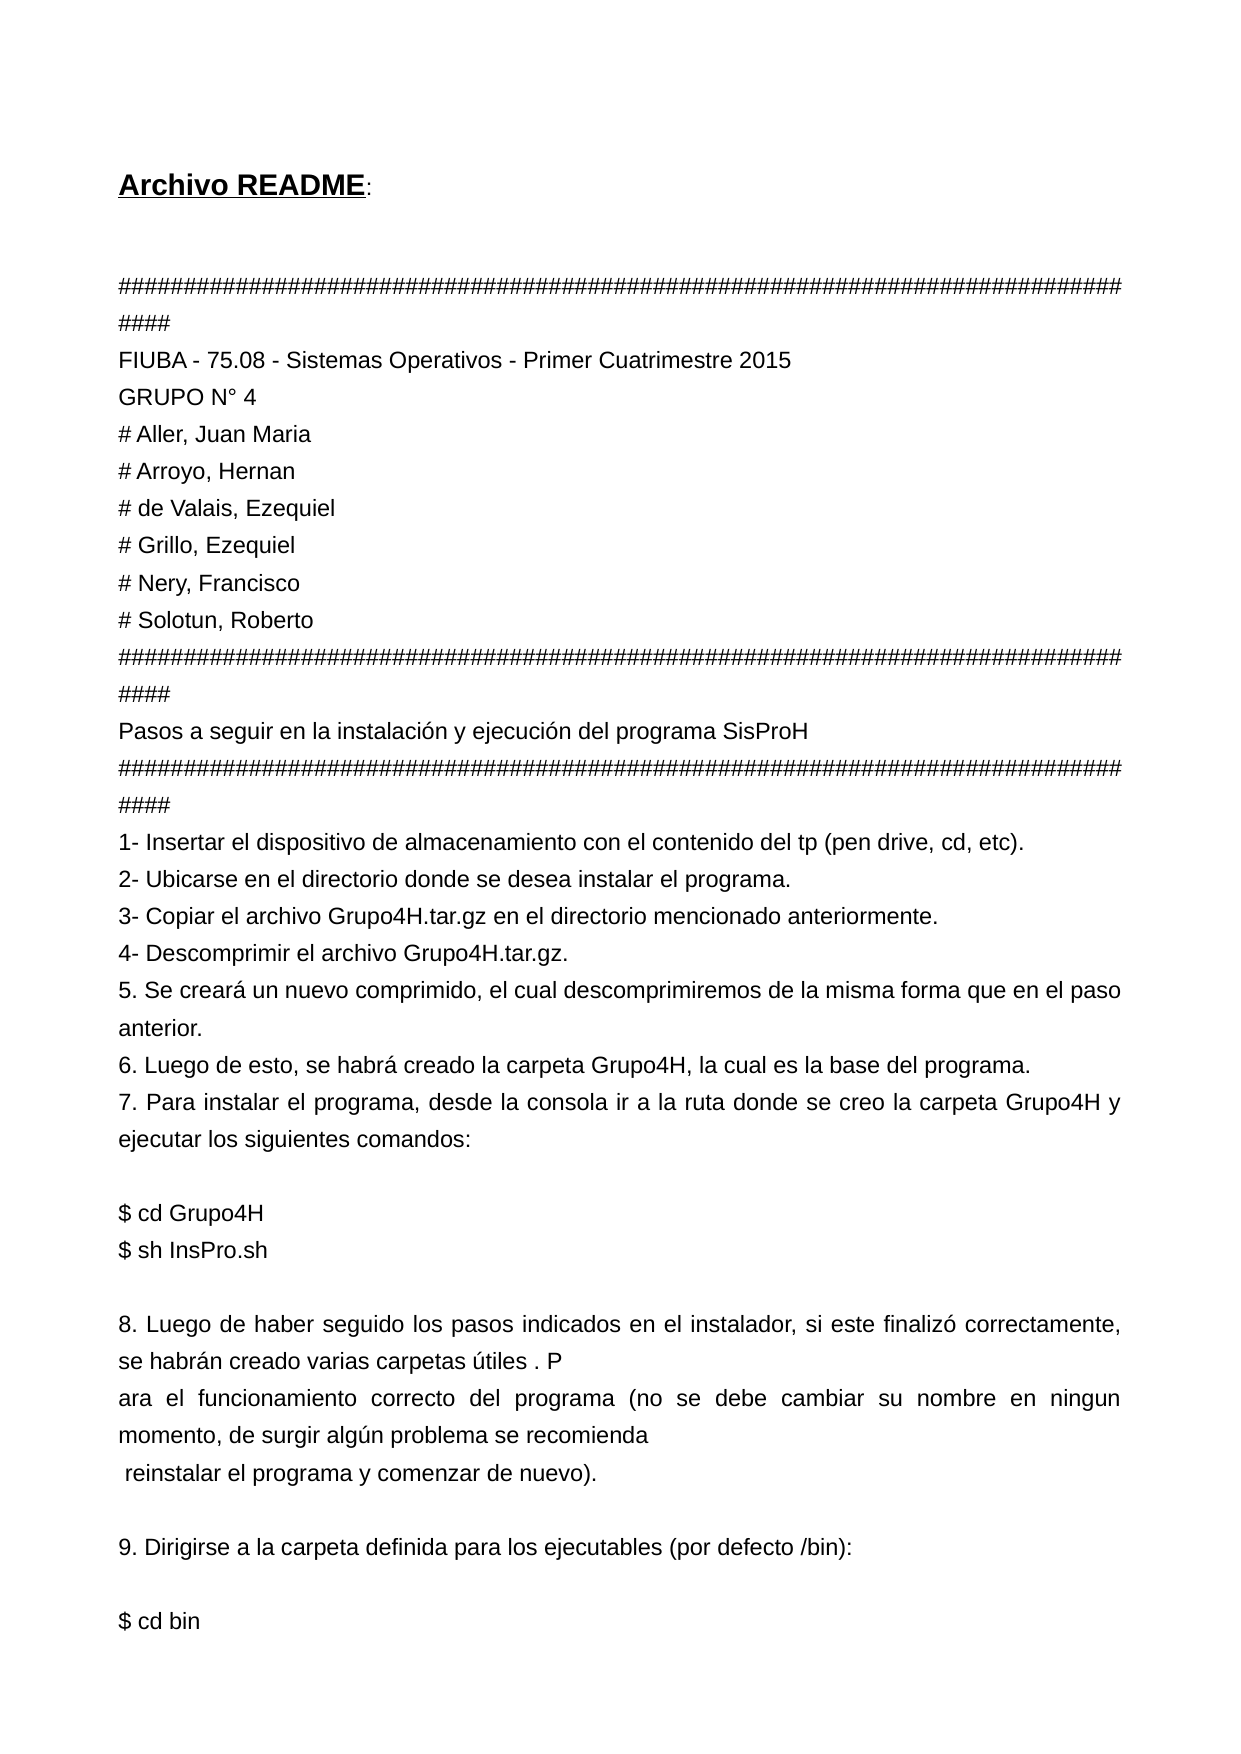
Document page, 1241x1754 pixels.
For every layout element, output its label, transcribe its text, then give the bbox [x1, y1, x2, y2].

text 6. Luego de esto, se habrá creado la carpeta Grupo4H, la cual es la base del programa. [118, 1051, 1122, 1078]
text FIUBA - 75.08 - Sistemas Operativos - Primer Cuatrimestre 2015 [118, 347, 1122, 373]
text # Arroyo, Hernan [118, 458, 1122, 485]
text $ sh InsPro.sh [118, 1237, 1122, 1263]
text 1- Insertar el dispositivo de almacenamiento con el contenido del tp (pen drive, cd, etc). [118, 829, 1122, 856]
text 2- Ubicarse en el directorio donde se desea instalar el programa. [118, 866, 1122, 893]
text # Grillo, Ezequiel [118, 532, 1122, 559]
text $ cd bin [118, 1607, 1122, 1634]
text 7. Para instalar el programa, desde la consola ir a la ruta donde se creo la carpeta Grupo4H y ejecutar los siguientes comandos: [118, 1088, 1122, 1152]
text reinstalar el programa y comenzar de nuevo). [118, 1459, 1122, 1486]
text $ cd Grupo4H [118, 1199, 1122, 1226]
text ara el funcionamiento correcto del programa (no se debe cambiar su nombre en ningun momento, de surgir algún problema se recomienda [118, 1385, 1122, 1449]
text ################################################################################# [118, 754, 1122, 818]
text 3- Copiar el archivo Grupo4H.tar.gz en el directorio mencionado anteriormente. [118, 903, 1122, 930]
text # de Valais, Ezequiel [118, 495, 1122, 522]
text ################################################################################# [118, 272, 1122, 336]
text Archivo README: [118, 167, 1122, 201]
text # Solotun, Roberto [118, 606, 1122, 633]
text 9. Dirigirse a la carpeta definida para los ejecutables (por defecto /bin): [118, 1533, 1122, 1560]
text Pasos a seguir en la instalación y ejecución del programa SisProH [118, 717, 1122, 744]
text GRUPO N° 4 [118, 384, 1122, 411]
text 5. Se creará un nuevo comprimido, el cual descomprimiremos de la misma forma que en el paso anterior. [118, 977, 1122, 1041]
text # Aller, Juan Maria [118, 421, 1122, 448]
text 4- Descomprimir el archivo Grupo4H.tar.gz. [118, 940, 1122, 967]
text 8. Luego de haber seguido los pasos indicados en el instalador, si este finalizó correctamente, se habrán creado varias carpetas útiles . P [118, 1311, 1122, 1375]
text # Nery, Francisco [118, 569, 1122, 596]
text ################################################################################# [118, 643, 1122, 707]
